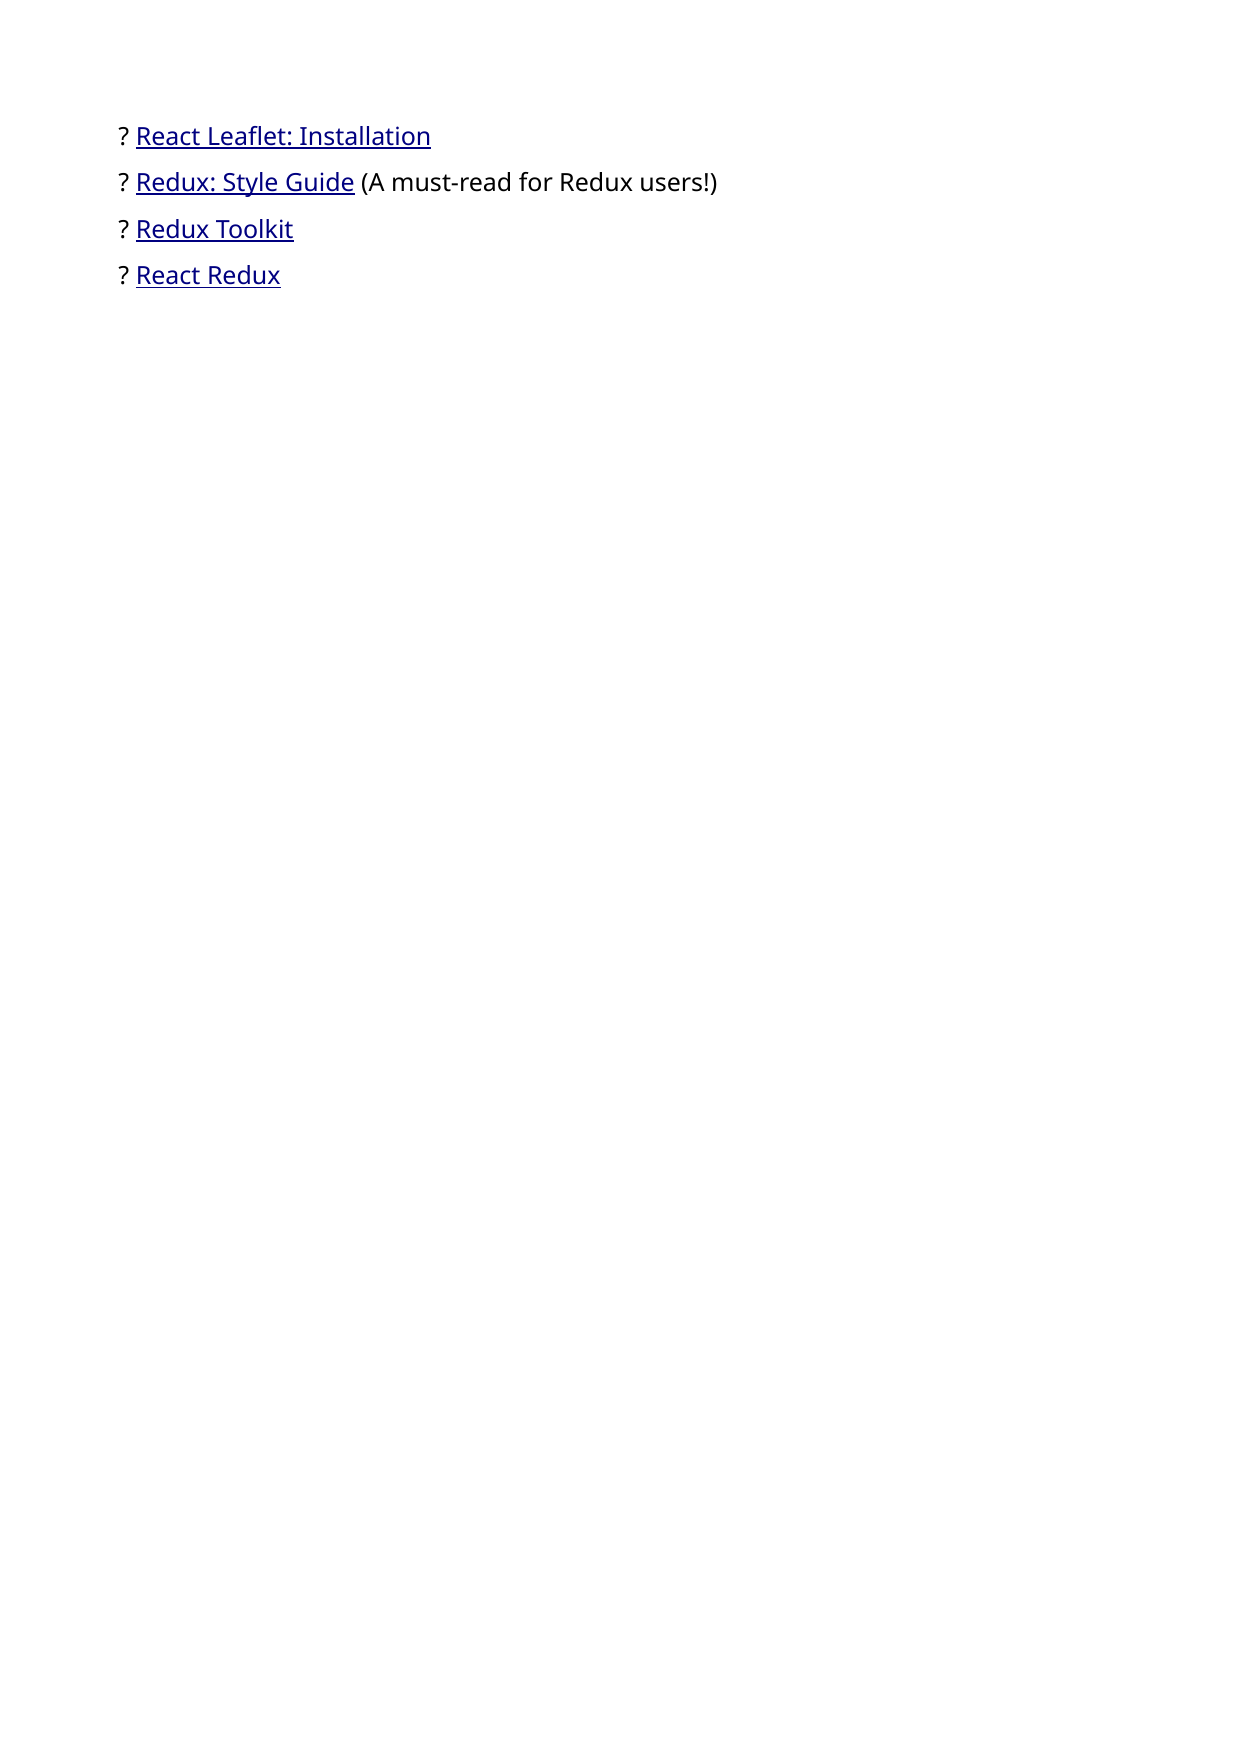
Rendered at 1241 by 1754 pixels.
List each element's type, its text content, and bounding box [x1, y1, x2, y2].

text ? React Redux [118, 258, 1122, 292]
text ? React Leaflet: Installation [118, 118, 1122, 152]
text ? Redux Toolkit [118, 211, 1122, 245]
text ? Redux: Style Guide (A must-read for Redux users!) [118, 165, 1122, 199]
